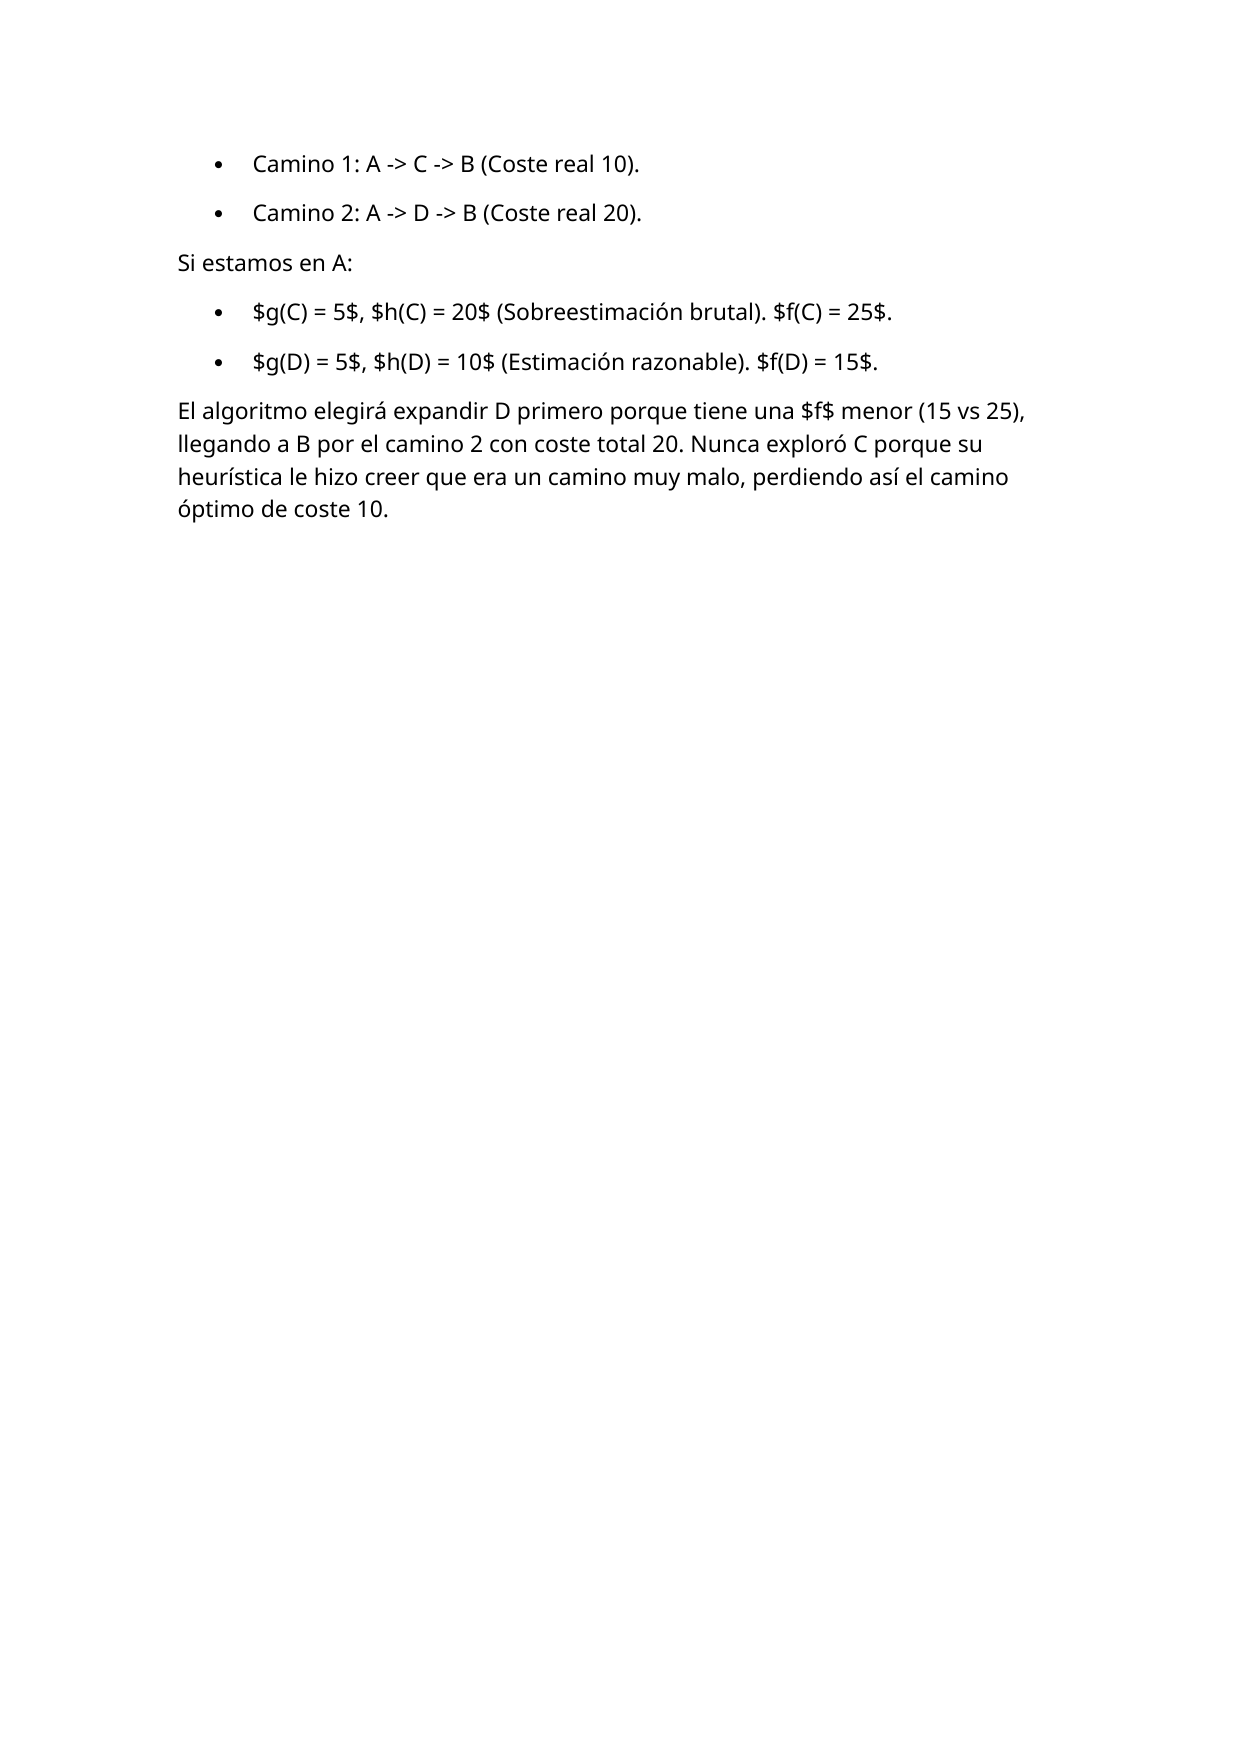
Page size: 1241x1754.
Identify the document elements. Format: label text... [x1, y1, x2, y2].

list Camino 1: A -> C -> B (Coste real 10). [215, 148, 1063, 179]
list Camino 2: A -> D -> B (Coste real 20). [215, 197, 1063, 228]
list $g(C) = 5$, $h(C) = 20$ (Sobreestimación brutal). $f(C) = 25$. [215, 296, 1063, 327]
text El algoritmo elegirá expandir D primero porque tiene una $f$ menor (15 vs 25), llegando a B por el camino 2 con coste total 20. Nunca exploró C porque su heurística le hizo creer que era un camino muy malo, perdiendo así el camino óptimo de coste 10. [177, 395, 1063, 525]
text Si estamos en A: [177, 247, 1063, 278]
list $g(D) = 5$, $h(D) = 10$ (Estimación razonable). $f(D) = 15$. [215, 346, 1063, 377]
